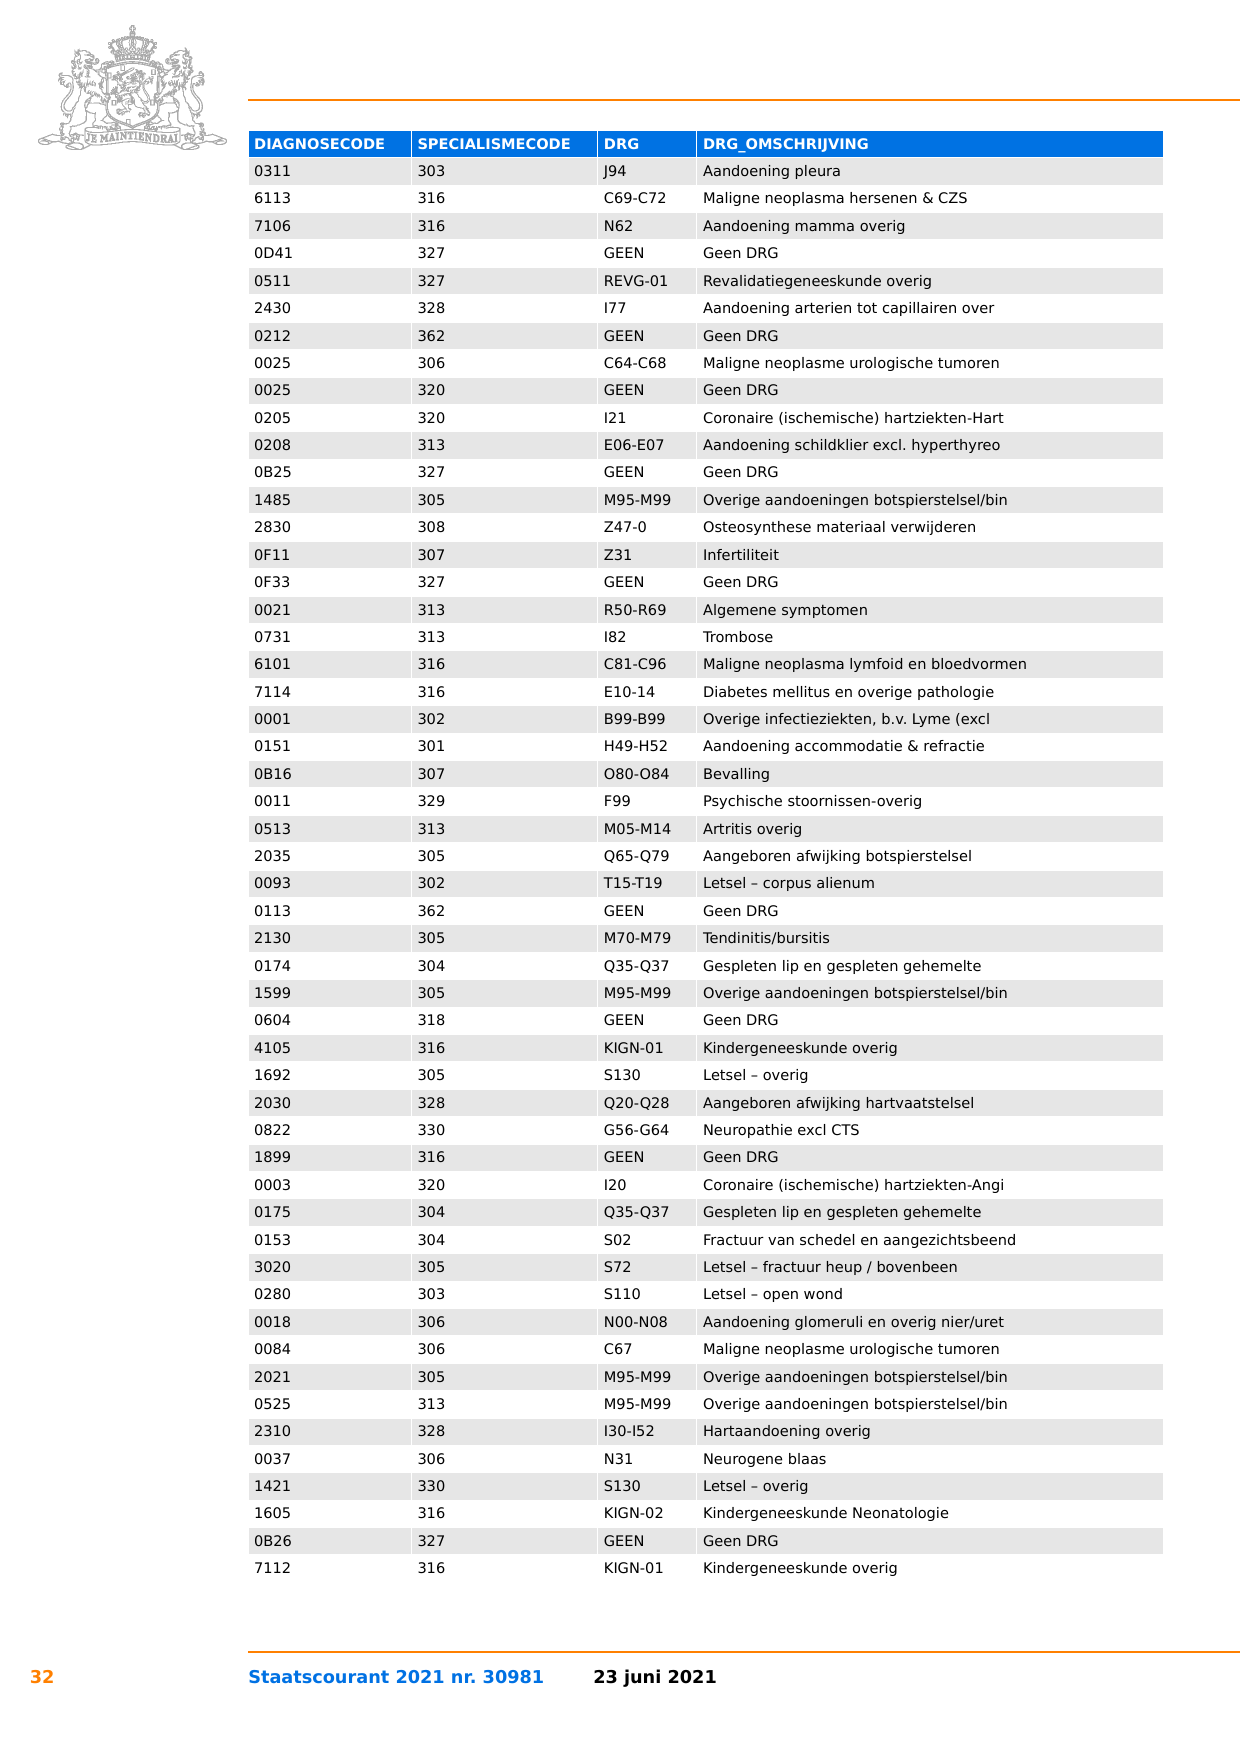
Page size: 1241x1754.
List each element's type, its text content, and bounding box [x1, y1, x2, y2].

table_cell Aangeboren afwijking hartvaatstelsel [697, 1090, 1163, 1116]
table_cell Geen DRG [697, 1008, 1163, 1034]
table_cell I82 [598, 624, 696, 650]
table_cell Maligne neoplasme urologische tumoren [697, 350, 1163, 376]
table_cell Coronaire (ischemische) hartziekten-Hart [697, 405, 1163, 431]
table_cell 307 [412, 542, 597, 568]
table_cell 7106 [249, 213, 411, 239]
table_cell Geen DRG [697, 460, 1163, 486]
table_cell 306 [412, 350, 597, 376]
table_cell 1599 [249, 980, 411, 1007]
table_cell Geen DRG [697, 898, 1163, 924]
table_cell GEEN [598, 1145, 696, 1171]
table_cell C67 [598, 1336, 696, 1363]
table_cell 320 [412, 378, 597, 404]
table_cell Q65-Q79 [598, 843, 696, 869]
table_cell Fractuur van schedel en aangezichtsbeend [697, 1227, 1163, 1253]
table_cell Overige aandoeningen botspierstelsel/bin [697, 980, 1163, 1007]
table_cell 0025 [249, 378, 411, 404]
table_cell GEEN [598, 241, 696, 267]
table_cell Hartaandoening overig [697, 1419, 1163, 1445]
table_cell M05-M14 [598, 816, 696, 842]
table_cell 306 [412, 1336, 597, 1363]
table_cell Geen DRG [697, 241, 1163, 267]
table_cell Geen DRG [697, 323, 1163, 349]
table_cell Letsel – corpus alienum [697, 871, 1163, 897]
table_cell Overige infectieziekten, b.v. Lyme (excl [697, 706, 1163, 733]
table_cell Q35-Q37 [598, 953, 696, 979]
table_cell J94 [598, 158, 696, 185]
table_cell S02 [598, 1227, 696, 1253]
table_cell Aandoening accommodatie & refractie [697, 734, 1163, 760]
table_cell Maligne neoplasma hersenen & CZS [697, 186, 1163, 212]
table_cell 302 [412, 706, 597, 733]
table_cell H49-H52 [598, 734, 696, 760]
table_cell 4105 [249, 1035, 411, 1061]
table_cell KIGN-01 [598, 1035, 696, 1061]
table_cell 328 [412, 295, 597, 322]
table_cell 0093 [249, 871, 411, 897]
table_cell 316 [412, 186, 597, 212]
table_cell O80-O84 [598, 761, 696, 787]
table_cell Bevalling [697, 761, 1163, 787]
table_cell 0205 [249, 405, 411, 431]
table_cell Kindergeneeskunde overig [697, 1035, 1163, 1061]
table_cell Neuropathie excl CTS [697, 1117, 1163, 1143]
table_cell GEEN [598, 1008, 696, 1034]
table_cell GEEN [598, 460, 696, 486]
table_cell Maligne neoplasme urologische tumoren [697, 1336, 1163, 1363]
table_header DRG [598, 131, 696, 157]
table_cell 313 [412, 432, 597, 459]
table_cell N62 [598, 213, 696, 239]
table_cell 0212 [249, 323, 411, 349]
table_cell 2430 [249, 295, 411, 322]
table_cell Aandoening arterien tot capillairen over [697, 295, 1163, 322]
table_cell 0001 [249, 706, 411, 733]
table_cell E06-E07 [598, 432, 696, 459]
table_cell Maligne neoplasma lymfoid en bloedvormen [697, 651, 1163, 678]
table_cell 303 [412, 158, 597, 185]
table_cell Z47-0 [598, 515, 696, 541]
table_cell 0513 [249, 816, 411, 842]
table_cell 320 [412, 405, 597, 431]
table_cell 316 [412, 1501, 597, 1527]
table_cell Q35-Q37 [598, 1199, 696, 1226]
table_cell KIGN-02 [598, 1501, 696, 1527]
table_cell 0604 [249, 1008, 411, 1034]
table_cell Gespleten lip en gespleten gehemelte [697, 953, 1163, 979]
table_cell Revalidatiegeneeskunde overig [697, 268, 1163, 294]
table_cell Aandoening glomeruli en overig nier/uret [697, 1309, 1163, 1335]
table_cell 313 [412, 816, 597, 842]
table_header DRG_OMSCHRIJVING [697, 131, 1163, 157]
table_cell 316 [412, 651, 597, 678]
table_cell 0153 [249, 1227, 411, 1253]
table_cell Overige aandoeningen botspierstelsel/bin [697, 487, 1163, 513]
table_cell 313 [412, 1391, 597, 1417]
table_cell 2035 [249, 843, 411, 869]
table_cell Kindergeneeskunde overig [697, 1556, 1163, 1582]
table_cell I77 [598, 295, 696, 322]
table_cell R50-R69 [598, 597, 696, 623]
table_cell Q20-Q28 [598, 1090, 696, 1116]
table_cell 0B16 [249, 761, 411, 787]
table_cell 0003 [249, 1172, 411, 1198]
table_cell 0018 [249, 1309, 411, 1335]
table_header DIAGNOSECODE [249, 131, 411, 157]
table_cell 2030 [249, 1090, 411, 1116]
table_cell Letsel – overig [697, 1473, 1163, 1500]
table_cell 306 [412, 1309, 597, 1335]
table_cell 1485 [249, 487, 411, 513]
table_cell 316 [412, 1556, 597, 1582]
table_cell 305 [412, 843, 597, 869]
table_cell 2021 [249, 1364, 411, 1390]
table_cell 1421 [249, 1473, 411, 1500]
table_cell 329 [412, 789, 597, 815]
table_cell 305 [412, 980, 597, 1007]
table_cell E10-14 [598, 679, 696, 705]
table_cell F99 [598, 789, 696, 815]
table_cell 308 [412, 515, 597, 541]
table_cell 0B25 [249, 460, 411, 486]
table_cell C81-C96 [598, 651, 696, 678]
table_cell M95-M99 [598, 487, 696, 513]
table_cell 0822 [249, 1117, 411, 1143]
table_cell N00-N08 [598, 1309, 696, 1335]
table_cell 0731 [249, 624, 411, 650]
table_cell 316 [412, 213, 597, 239]
table_cell Geen DRG [697, 569, 1163, 596]
table_cell I30-I52 [598, 1419, 696, 1445]
table_cell 304 [412, 953, 597, 979]
table_cell 0B26 [249, 1528, 411, 1554]
table_cell Z31 [598, 542, 696, 568]
table_cell 0280 [249, 1282, 411, 1308]
table_cell 0525 [249, 1391, 411, 1417]
table_cell M95-M99 [598, 980, 696, 1007]
table_cell 0311 [249, 158, 411, 185]
table_cell 0084 [249, 1336, 411, 1363]
table_cell 316 [412, 1035, 597, 1061]
table_cell 305 [412, 487, 597, 513]
table_cell 302 [412, 871, 597, 897]
table_cell 318 [412, 1008, 597, 1034]
table_cell 328 [412, 1090, 597, 1116]
table_cell GEEN [598, 1528, 696, 1554]
table_cell Letsel – open wond [697, 1282, 1163, 1308]
table_cell 1605 [249, 1501, 411, 1527]
table_cell GEEN [598, 378, 696, 404]
table_cell Aangeboren afwijking botspierstelsel [697, 843, 1163, 869]
table_cell 316 [412, 679, 597, 705]
table_cell 305 [412, 925, 597, 952]
table_cell 305 [412, 1254, 597, 1281]
table_cell 0511 [249, 268, 411, 294]
table_cell 301 [412, 734, 597, 760]
table_cell 0151 [249, 734, 411, 760]
table_cell 0025 [249, 350, 411, 376]
table_cell 306 [412, 1446, 597, 1472]
table_cell Infertiliteit [697, 542, 1163, 568]
table_cell C69-C72 [598, 186, 696, 212]
table_cell 0037 [249, 1446, 411, 1472]
table_cell 2310 [249, 1419, 411, 1445]
table_cell 0F11 [249, 542, 411, 568]
table_cell 316 [412, 1145, 597, 1171]
table_cell 320 [412, 1172, 597, 1198]
table_cell 1692 [249, 1063, 411, 1089]
table_cell Osteosynthese materiaal verwijderen [697, 515, 1163, 541]
table_cell Artritis overig [697, 816, 1163, 842]
table_cell S110 [598, 1282, 696, 1308]
table_cell Overige aandoeningen botspierstelsel/bin [697, 1391, 1163, 1417]
table_cell M70-M79 [598, 925, 696, 952]
table_cell 0021 [249, 597, 411, 623]
table_cell I20 [598, 1172, 696, 1198]
table_cell 6101 [249, 651, 411, 678]
table_cell Algemene symptomen [697, 597, 1163, 623]
table_cell 313 [412, 624, 597, 650]
table_cell 362 [412, 898, 597, 924]
table_cell Aandoening pleura [697, 158, 1163, 185]
table_cell 327 [412, 268, 597, 294]
table_cell B99-B99 [598, 706, 696, 733]
table_cell Tendinitis/bursitis [697, 925, 1163, 952]
table_cell N31 [598, 1446, 696, 1472]
table_cell 304 [412, 1199, 597, 1226]
table_cell 307 [412, 761, 597, 787]
table_cell Coronaire (ischemische) hartziekten-Angi [697, 1172, 1163, 1198]
table_cell GEEN [598, 569, 696, 596]
table_cell 2830 [249, 515, 411, 541]
table_cell 328 [412, 1419, 597, 1445]
table_cell 7114 [249, 679, 411, 705]
table_cell 327 [412, 460, 597, 486]
table_cell 0113 [249, 898, 411, 924]
table_cell T15-T19 [598, 871, 696, 897]
table_cell S72 [598, 1254, 696, 1281]
table_cell 330 [412, 1117, 597, 1143]
table_cell 7112 [249, 1556, 411, 1582]
table_cell 2130 [249, 925, 411, 952]
table_cell 0208 [249, 432, 411, 459]
table_cell Gespleten lip en gespleten gehemelte [697, 1199, 1163, 1226]
table_cell KIGN-01 [598, 1556, 696, 1582]
table_cell 3020 [249, 1254, 411, 1281]
table_cell Geen DRG [697, 1145, 1163, 1171]
table_cell Geen DRG [697, 378, 1163, 404]
table_cell 0011 [249, 789, 411, 815]
table_cell Trombose [697, 624, 1163, 650]
table_cell Overige aandoeningen botspierstelsel/bin [697, 1364, 1163, 1390]
table_cell Geen DRG [697, 1528, 1163, 1554]
table_cell 0F33 [249, 569, 411, 596]
table_cell Aandoening schildklier excl. hyperthyreo [697, 432, 1163, 459]
table_cell 6113 [249, 186, 411, 212]
table_cell 327 [412, 1528, 597, 1554]
table_cell GEEN [598, 323, 696, 349]
table_cell S130 [598, 1063, 696, 1089]
table_cell 0175 [249, 1199, 411, 1226]
table_cell 1899 [249, 1145, 411, 1171]
table_cell 305 [412, 1364, 597, 1390]
table_cell REVG-01 [598, 268, 696, 294]
table_cell 327 [412, 569, 597, 596]
table_cell 362 [412, 323, 597, 349]
table_cell S130 [598, 1473, 696, 1500]
picture [38, 25, 227, 150]
table_cell 313 [412, 597, 597, 623]
table_cell 304 [412, 1227, 597, 1253]
table_cell G56-G64 [598, 1117, 696, 1143]
table_cell 305 [412, 1063, 597, 1089]
table_cell Letsel – fractuur heup / bovenbeen [697, 1254, 1163, 1281]
table_cell M95-M99 [598, 1364, 696, 1390]
table_cell M95-M99 [598, 1391, 696, 1417]
table_cell Aandoening mamma overig [697, 213, 1163, 239]
table_cell Psychische stoornissen-overig [697, 789, 1163, 815]
table_cell 330 [412, 1473, 597, 1500]
table_cell 327 [412, 241, 597, 267]
table_cell I21 [598, 405, 696, 431]
table_cell 0174 [249, 953, 411, 979]
table_cell Kindergeneeskunde Neonatologie [697, 1501, 1163, 1527]
table_header SPECIALISMECODE [412, 131, 597, 157]
table_cell 0D41 [249, 241, 411, 267]
table_cell GEEN [598, 898, 696, 924]
table_cell Neurogene blaas [697, 1446, 1163, 1472]
table_cell 303 [412, 1282, 597, 1308]
table_cell Diabetes mellitus en overige pathologie [697, 679, 1163, 705]
table_cell C64-C68 [598, 350, 696, 376]
table_cell Letsel – overig [697, 1063, 1163, 1089]
